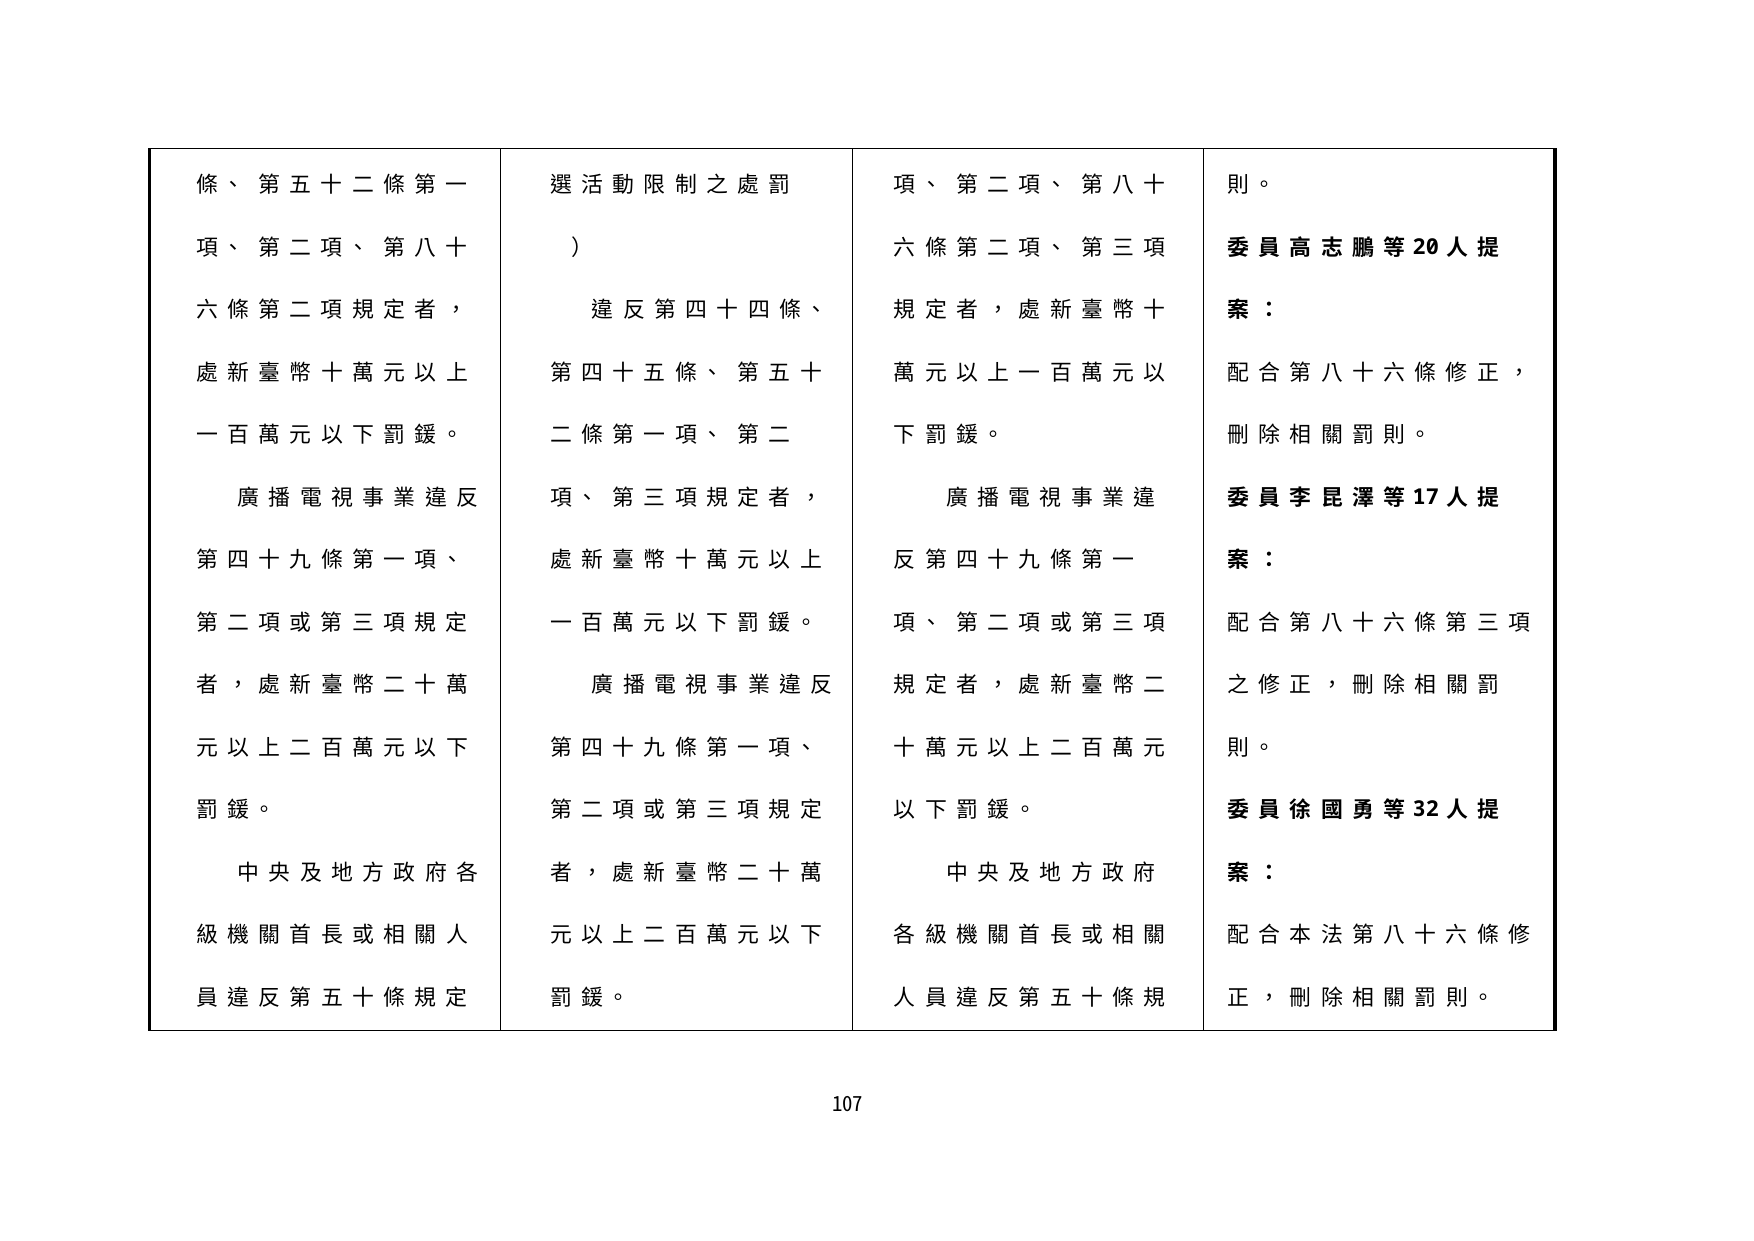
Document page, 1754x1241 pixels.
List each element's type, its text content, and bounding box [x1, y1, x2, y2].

table_cell 條、第五十二條第一項、第二項、第八十六條第二項規定者，處新臺幣十萬元以上一百萬元以下罰鍰。 廣播電視事業違反第四十九條第一項、第二項或第三項規定者，處新臺幣二十萬元以上二百萬元以下罰鍰。 中央及地方政府各級機關首長或相關人員違反第五十條規定 [151, 149, 500, 1030]
table_cell 則。 委員高志鵬等20人提案： 配合第八十六條修正，刪除相關罰則。 委員李昆澤等17人提案： 配合第八十六條第三項之修正，刪除相關罰則。 委員徐國勇等32人提案： 配合本法第八十六條修正，刪除相關罰則。 [1204, 149, 1553, 1030]
table_cell 項、第二項、第八十六條第二項、第三項規定者，處新臺幣十萬元以上一百萬元以下罰鍰。 廣播電視事業違反第四十九條第一項、第二項或第三項規定者，處新臺幣二十萬元以上二百萬元以下罰鍰。 中央及地方政府各級機關首長或相關人員違反第五十條規 [853, 149, 1203, 1030]
table_cell 選活動限制之處罰 ） 違反第四十四條、第四十五條、第五十二條第一項、第二項、第三項規定者，處新臺幣十萬元以上一百萬元以下罰鍰。 廣播電視事業違反第四十九條第一項、第二項或第三項規定者，處新臺幣二十萬元以上二百萬元以下罰鍰。 [501, 149, 852, 1030]
